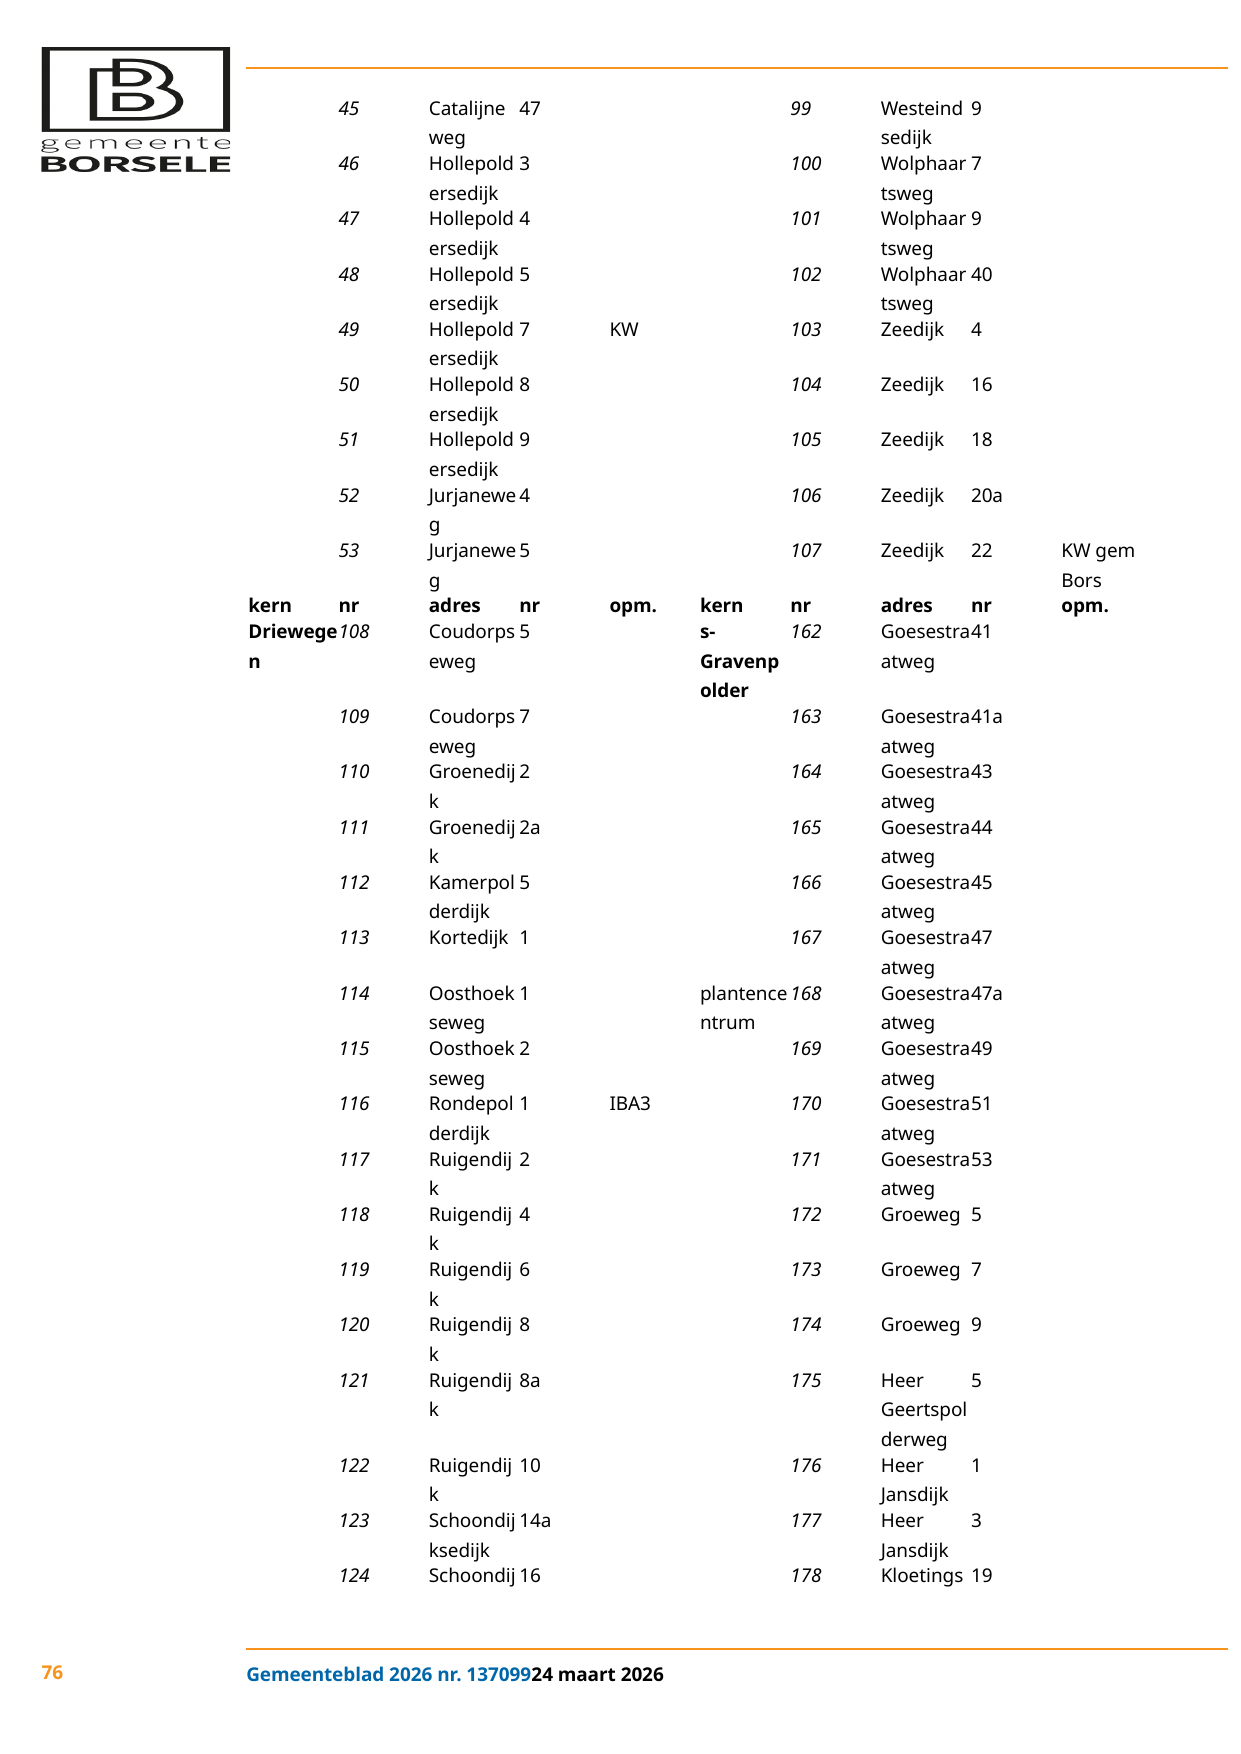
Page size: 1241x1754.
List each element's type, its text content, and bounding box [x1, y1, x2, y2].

table_cell 51 [971, 1090, 1061, 1146]
table_cell 18 [971, 427, 1061, 482]
table_cell Hollepoldersedijk [429, 371, 519, 427]
table_cell [700, 759, 790, 814]
table_cell Groeweg [881, 1256, 971, 1312]
table_cell Kamerpolderdijk [429, 869, 519, 924]
table_cell 10 [519, 1452, 609, 1507]
table_cell 2 [519, 1035, 609, 1090]
table_cell [248, 1035, 338, 1090]
table_cell [1061, 316, 1152, 371]
table_cell 53 [971, 1146, 1061, 1201]
table_cell 121 [338, 1367, 429, 1452]
table_cell 45 [338, 95, 429, 150]
table_cell Rondepolderdijk [429, 1090, 519, 1146]
table_cell [700, 1312, 790, 1367]
table_cell [248, 1507, 338, 1562]
table_cell adres [429, 593, 519, 618]
table_cell [1061, 261, 1152, 316]
table_cell [609, 1507, 700, 1562]
table_cell Ruigendijk [429, 1201, 519, 1256]
table_cell 173 [790, 1256, 881, 1312]
table_cell opm. [1061, 593, 1152, 618]
table_cell 163 [790, 703, 881, 758]
table_cell Zeedijk [881, 371, 971, 427]
table_cell nr [790, 593, 881, 618]
table_cell [700, 1563, 790, 1588]
table_cell [609, 95, 700, 150]
table_cell [248, 925, 338, 980]
table_cell [248, 150, 338, 205]
table_cell 113 [338, 925, 429, 980]
table_cell 7 [971, 150, 1061, 205]
table_cell [248, 1146, 338, 1201]
table_cell plantencentrum [700, 980, 790, 1035]
table_cell 49 [971, 1035, 1061, 1090]
table_cell Wolphaartsweg [881, 205, 971, 261]
table_cell Goesestraatweg [881, 1146, 971, 1201]
table_cell Westeindsedijk [881, 95, 971, 150]
table_cell 5 [971, 1201, 1061, 1256]
table_cell 47a [971, 980, 1061, 1035]
table_cell 43 [971, 759, 1061, 814]
table_cell [700, 1507, 790, 1562]
table_cell [1061, 1256, 1152, 1312]
table_cell nr [971, 593, 1061, 618]
table_cell [248, 703, 338, 758]
table_cell KW gem Bors [1061, 537, 1152, 593]
table_cell 118 [338, 1201, 429, 1256]
table_cell [1061, 150, 1152, 205]
table_cell 5 [971, 1367, 1061, 1452]
table_cell 7 [519, 316, 609, 371]
table_cell 172 [790, 1201, 881, 1256]
table_cell [1061, 1452, 1152, 1507]
table_cell [700, 925, 790, 980]
table_cell 107 [790, 537, 881, 593]
table_cell [700, 1090, 790, 1146]
table_cell 3 [519, 150, 609, 205]
table_cell Ruigendijk [429, 1146, 519, 1201]
table_cell [1061, 1090, 1152, 1146]
table_cell 167 [790, 925, 881, 980]
table_cell 171 [790, 1146, 881, 1201]
table_cell Kortedijk [429, 925, 519, 980]
table_cell 20a [971, 482, 1061, 537]
table_cell [700, 1256, 790, 1312]
table_cell Jurjaneweg [429, 537, 519, 593]
table_cell [609, 925, 700, 980]
table_cell 9 [971, 95, 1061, 150]
table_cell Hollepoldersedijk [429, 205, 519, 261]
table_cell [1061, 95, 1152, 150]
table_cell Hollepoldersedijk [429, 150, 519, 205]
table_cell 49 [338, 316, 429, 371]
table_cell 9 [971, 205, 1061, 261]
table_cell 116 [338, 1090, 429, 1146]
table_cell [248, 537, 338, 593]
table_cell [248, 371, 338, 427]
table_cell opm. [609, 593, 700, 618]
table_cell [609, 1201, 700, 1256]
table_cell [700, 482, 790, 537]
table_cell kern [700, 593, 790, 618]
table_cell 176 [790, 1452, 881, 1507]
table_cell [700, 1146, 790, 1201]
table_cell 108 [338, 618, 429, 703]
table_cell Schoondij [429, 1563, 519, 1588]
table_cell 8 [519, 1312, 609, 1367]
table_cell Goesestraatweg [881, 980, 971, 1035]
table_cell 168 [790, 980, 881, 1035]
table_cell [248, 1201, 338, 1256]
table_cell 120 [338, 1312, 429, 1367]
table_cell [248, 1256, 338, 1312]
table_cell [609, 150, 700, 205]
table_cell adres [881, 593, 971, 618]
table_cell [700, 1452, 790, 1507]
table_cell [1061, 1563, 1152, 1588]
table_cell [248, 482, 338, 537]
table_cell 16 [971, 371, 1061, 427]
table_cell 4 [971, 316, 1061, 371]
table_cell [248, 95, 338, 150]
table_cell Goesestraatweg [881, 869, 971, 924]
table_cell Groenedijk [429, 759, 519, 814]
table_cell 5 [519, 618, 609, 703]
table_cell 45 [971, 869, 1061, 924]
table_cell Hollepoldersedijk [429, 261, 519, 316]
table_cell 162 [790, 618, 881, 703]
table_cell [700, 316, 790, 371]
table_cell [1061, 1367, 1152, 1452]
table_cell 104 [790, 371, 881, 427]
table_cell Oosthoekseweg [429, 1035, 519, 1090]
table_cell 50 [338, 371, 429, 427]
table_cell Hollepoldersedijk [429, 316, 519, 371]
table_cell [609, 427, 700, 482]
table_cell 7 [971, 1256, 1061, 1312]
table_cell Catalijneweg [429, 95, 519, 150]
table_cell 109 [338, 703, 429, 758]
table_cell [609, 1256, 700, 1312]
table_cell kern [248, 593, 338, 618]
table_cell [1061, 1035, 1152, 1090]
table_cell [248, 427, 338, 482]
table_cell [1061, 205, 1152, 261]
table_cell 101 [790, 205, 881, 261]
table_cell IBA3 [609, 1090, 700, 1146]
table_cell [1061, 1507, 1152, 1562]
table_cell [248, 1563, 338, 1588]
table_cell [609, 759, 700, 814]
table_cell s-Gravenpolder [700, 618, 790, 703]
table_cell [609, 1146, 700, 1201]
table_cell 123 [338, 1507, 429, 1562]
table_cell [1061, 1201, 1152, 1256]
table_cell [1061, 814, 1152, 869]
table_cell [700, 1035, 790, 1090]
table_cell [609, 1367, 700, 1452]
table_cell Jurjaneweg [429, 482, 519, 537]
table_cell Ruigendijk [429, 1256, 519, 1312]
table_cell 51 [338, 427, 429, 482]
picture [41, 47, 231, 172]
table_cell 6 [519, 1256, 609, 1312]
table_cell 5 [519, 261, 609, 316]
table_cell [1061, 869, 1152, 924]
table_cell 166 [790, 869, 881, 924]
table_cell Goesestraatweg [881, 618, 971, 703]
table_cell [248, 814, 338, 869]
table_cell 111 [338, 814, 429, 869]
table_cell 1 [519, 980, 609, 1035]
table_cell [1061, 618, 1152, 703]
table_cell 22 [971, 537, 1061, 593]
table_cell [248, 316, 338, 371]
table_cell [1061, 980, 1152, 1035]
table_cell 46 [338, 150, 429, 205]
table_cell Ruigendijk [429, 1367, 519, 1452]
table_cell KW [609, 316, 700, 371]
table_cell [609, 371, 700, 427]
table_cell [700, 427, 790, 482]
table_cell 177 [790, 1507, 881, 1562]
table_cell [1061, 759, 1152, 814]
table_cell [609, 1312, 700, 1367]
table_cell [700, 1367, 790, 1452]
table_cell 4 [519, 205, 609, 261]
table_cell [1061, 1146, 1152, 1201]
table_cell 102 [790, 261, 881, 316]
table_cell [1061, 925, 1152, 980]
table_cell 115 [338, 1035, 429, 1090]
table_cell Goesestraatweg [881, 703, 971, 758]
table_cell 122 [338, 1452, 429, 1507]
table_cell nr [338, 593, 429, 618]
table_cell [609, 261, 700, 316]
table_cell [609, 703, 700, 758]
table_cell 103 [790, 316, 881, 371]
table_cell Zeedijk [881, 316, 971, 371]
table_cell 5 [519, 537, 609, 593]
table_cell Heer Geertspolderweg [881, 1367, 971, 1452]
table_cell Kloetings [881, 1563, 971, 1588]
table_cell [248, 980, 338, 1035]
table_cell [609, 618, 700, 703]
table_cell [1061, 482, 1152, 537]
table_cell 174 [790, 1312, 881, 1367]
table_cell 44 [971, 814, 1061, 869]
table_cell 100 [790, 150, 881, 205]
table_cell [609, 205, 700, 261]
table_cell 53 [338, 537, 429, 593]
table_cell Schoondijksedijk [429, 1507, 519, 1562]
table_cell [248, 869, 338, 924]
table_cell 2 [519, 1146, 609, 1201]
table_cell 14a [519, 1507, 609, 1562]
table_cell 9 [971, 1312, 1061, 1367]
table_cell [609, 869, 700, 924]
table_cell Zeedijk [881, 427, 971, 482]
table_cell [609, 537, 700, 593]
table_cell 41a [971, 703, 1061, 758]
table_cell 47 [971, 925, 1061, 980]
table_cell [700, 371, 790, 427]
table_cell Goesestraatweg [881, 759, 971, 814]
table_cell 170 [790, 1090, 881, 1146]
table_cell 47 [338, 205, 429, 261]
table_cell [248, 1367, 338, 1452]
table_cell 8a [519, 1367, 609, 1452]
table_cell [609, 1563, 700, 1588]
table_cell [609, 814, 700, 869]
table_cell Groeweg [881, 1201, 971, 1256]
table_cell Hollepoldersedijk [429, 427, 519, 482]
table_cell [700, 814, 790, 869]
table_cell 2a [519, 814, 609, 869]
table_cell Ruigendijk [429, 1452, 519, 1507]
table_cell 48 [338, 261, 429, 316]
table_cell [609, 1452, 700, 1507]
table_cell 52 [338, 482, 429, 537]
table_cell Groenedijk [429, 814, 519, 869]
table_cell 16 [519, 1563, 609, 1588]
table_cell 169 [790, 1035, 881, 1090]
table_cell [700, 95, 790, 150]
table_cell 112 [338, 869, 429, 924]
table_cell 110 [338, 759, 429, 814]
table_cell 2 [519, 759, 609, 814]
table_cell [248, 205, 338, 261]
table_cell [1061, 371, 1152, 427]
table_cell [1061, 703, 1152, 758]
table_cell [700, 1201, 790, 1256]
table_cell 4 [519, 1201, 609, 1256]
table_cell Zeedijk [881, 482, 971, 537]
table_cell [1061, 1312, 1152, 1367]
table_cell 119 [338, 1256, 429, 1312]
table_cell [700, 150, 790, 205]
table_cell Wolphaartsweg [881, 150, 971, 205]
table_cell Groeweg [881, 1312, 971, 1367]
table_cell Driewegen [248, 618, 338, 703]
table_cell [609, 1035, 700, 1090]
table_cell [248, 759, 338, 814]
table_cell 19 [971, 1563, 1061, 1588]
table_cell Goesestraatweg [881, 814, 971, 869]
table_cell 178 [790, 1563, 881, 1588]
table_cell Goesestraatweg [881, 925, 971, 980]
table_cell 1 [519, 1090, 609, 1146]
table_cell 1 [971, 1452, 1061, 1507]
table_cell [248, 261, 338, 316]
table_cell Goesestraatweg [881, 1090, 971, 1146]
table_cell 165 [790, 814, 881, 869]
table_cell 99 [790, 95, 881, 150]
table_cell 7 [519, 703, 609, 758]
table_cell 8 [519, 371, 609, 427]
table_cell [248, 1312, 338, 1367]
table_cell [700, 261, 790, 316]
table_cell 124 [338, 1563, 429, 1588]
table_cell Heer Jansdijk [881, 1507, 971, 1562]
table_cell 41 [971, 618, 1061, 703]
table_cell [700, 205, 790, 261]
table_cell [700, 537, 790, 593]
table_cell Coudorpseweg [429, 703, 519, 758]
table_cell 175 [790, 1367, 881, 1452]
table_cell 106 [790, 482, 881, 537]
table_cell [700, 869, 790, 924]
table_cell 1 [519, 925, 609, 980]
table_cell Heer Jansdijk [881, 1452, 971, 1507]
table_cell [1061, 427, 1152, 482]
table_cell [609, 482, 700, 537]
table_cell [248, 1090, 338, 1146]
table_cell 4 [519, 482, 609, 537]
table_cell 47 [519, 95, 609, 150]
table_cell 117 [338, 1146, 429, 1201]
table_cell 105 [790, 427, 881, 482]
table_cell Oosthoekseweg [429, 980, 519, 1035]
table_cell Zeedijk [881, 537, 971, 593]
table_cell Ruigendijk [429, 1312, 519, 1367]
table_cell Wolphaartsweg [881, 261, 971, 316]
table_cell 3 [971, 1507, 1061, 1562]
table_cell 9 [519, 427, 609, 482]
table_cell 5 [519, 869, 609, 924]
table_cell Coudorpseweg [429, 618, 519, 703]
table_cell 40 [971, 261, 1061, 316]
table_cell nr [519, 593, 609, 618]
table_cell 114 [338, 980, 429, 1035]
table_cell [700, 703, 790, 758]
table_cell Goesestraatweg [881, 1035, 971, 1090]
table_cell 164 [790, 759, 881, 814]
table_cell [609, 980, 700, 1035]
table_cell [248, 1452, 338, 1507]
